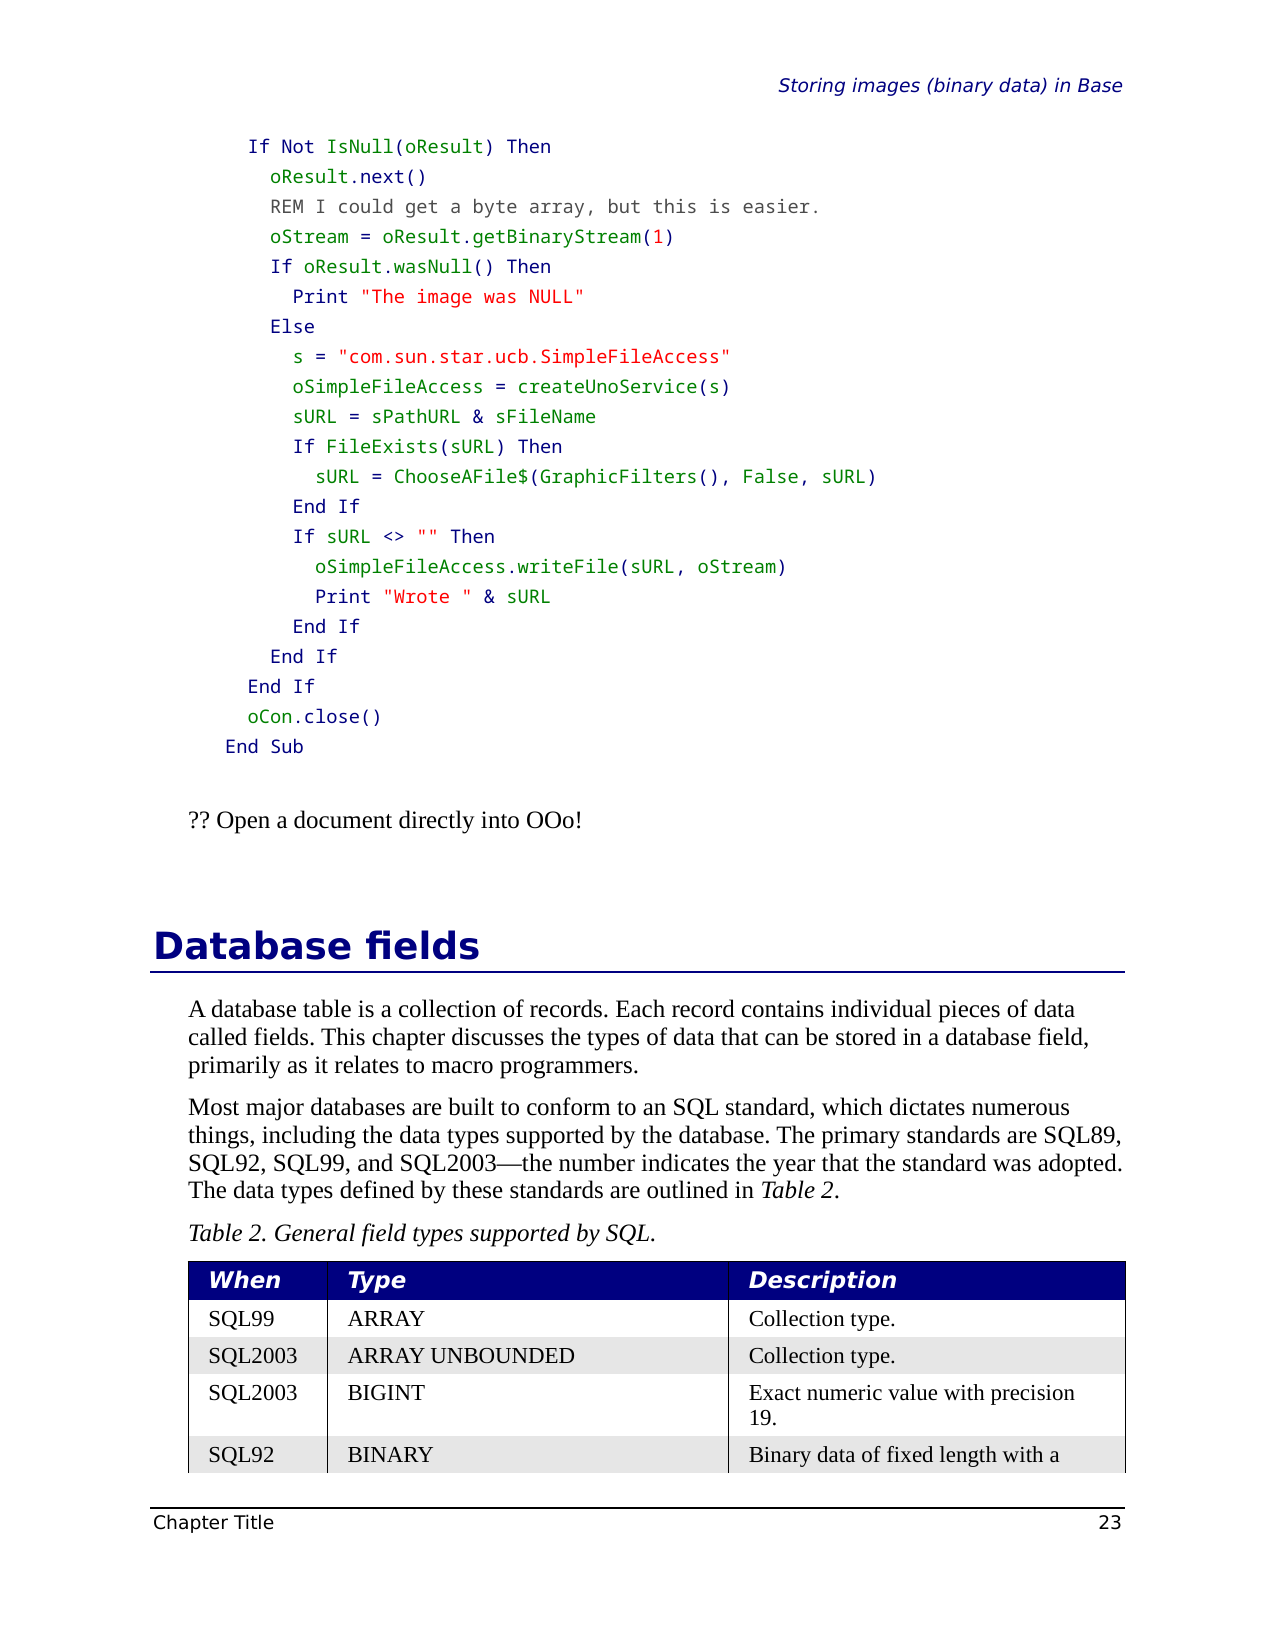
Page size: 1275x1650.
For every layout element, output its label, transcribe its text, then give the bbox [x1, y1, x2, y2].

text s = "com.sun.star.ucb.SimpleFileAccess" [225, 344, 1050, 369]
text REM I could get a byte array, but this is easier. [225, 194, 1050, 219]
text Print "Wrote " & sURL [225, 584, 1050, 609]
text End If [225, 644, 1050, 669]
text End If [225, 674, 1050, 699]
table_cell SQL2003 [189, 1374, 327, 1436]
table_header Type [328, 1262, 728, 1300]
table_cell SQL2003 [189, 1337, 327, 1374]
text A database table is a collection of records. Each record contains individual pieces of data called fields. This chapter discusses the types of data that can be stored in a database field, primarily as it relates to macro programmers. [188, 995, 1125, 1078]
text sURL = ChooseAFile$(GraphicFilters(), False, sURL) [225, 464, 1050, 489]
text End If [225, 614, 1050, 639]
table_header When [189, 1262, 327, 1300]
text oSimpleFileAccess.writeFile(sURL, oStream) [225, 554, 1050, 579]
text ?? Open a document directly into OOo! [188, 806, 1125, 834]
table_cell Collection type. [729, 1300, 1125, 1337]
table_header Description [729, 1262, 1125, 1300]
table_cell SQL92 [189, 1436, 327, 1473]
table_cell Exact numeric value with precision 19. [729, 1374, 1125, 1436]
text If FileExists(sURL) Then [225, 434, 1050, 459]
text End If [225, 494, 1050, 519]
text If sURL <> "" Then [225, 524, 1050, 549]
text oCon.close() [225, 704, 1050, 729]
text If Not IsNull(oResult) Then [225, 134, 1050, 159]
table_cell Binary data of fixed length with a [729, 1436, 1125, 1473]
text End Sub [225, 734, 1050, 759]
table_cell BINARY [328, 1436, 728, 1473]
subtitle Database fields [150, 922, 1125, 971]
table_cell BIGINT [328, 1374, 728, 1436]
table_cell Collection type. [729, 1337, 1125, 1374]
text If oResult.wasNull() Then [225, 254, 1050, 279]
text Print "The image was NULL" [225, 284, 1050, 309]
table_cell ARRAY [328, 1300, 728, 1337]
text Table 2. General field types supported by SQL. [188, 1219, 1125, 1247]
table_cell ARRAY UNBOUNDED [328, 1337, 728, 1374]
table_cell SQL99 [189, 1300, 327, 1337]
text oResult.next() [225, 164, 1050, 189]
text Most major databases are built to conform to an SQL standard, which dictates numerous things, including the data types supported by the database. The primary standards are SQL89, SQL92, SQL99, and SQL2003—the number indicates the year that the standard was adopted. The data types defined by these standards are outlined in Table 2. [188, 1093, 1125, 1204]
text sURL = sPathURL & sFileName [225, 404, 1050, 429]
text oStream = oResult.getBinaryStream(1) [225, 224, 1050, 249]
text oSimpleFileAccess = createUnoService(s) [225, 374, 1050, 399]
text Else [225, 314, 1050, 339]
